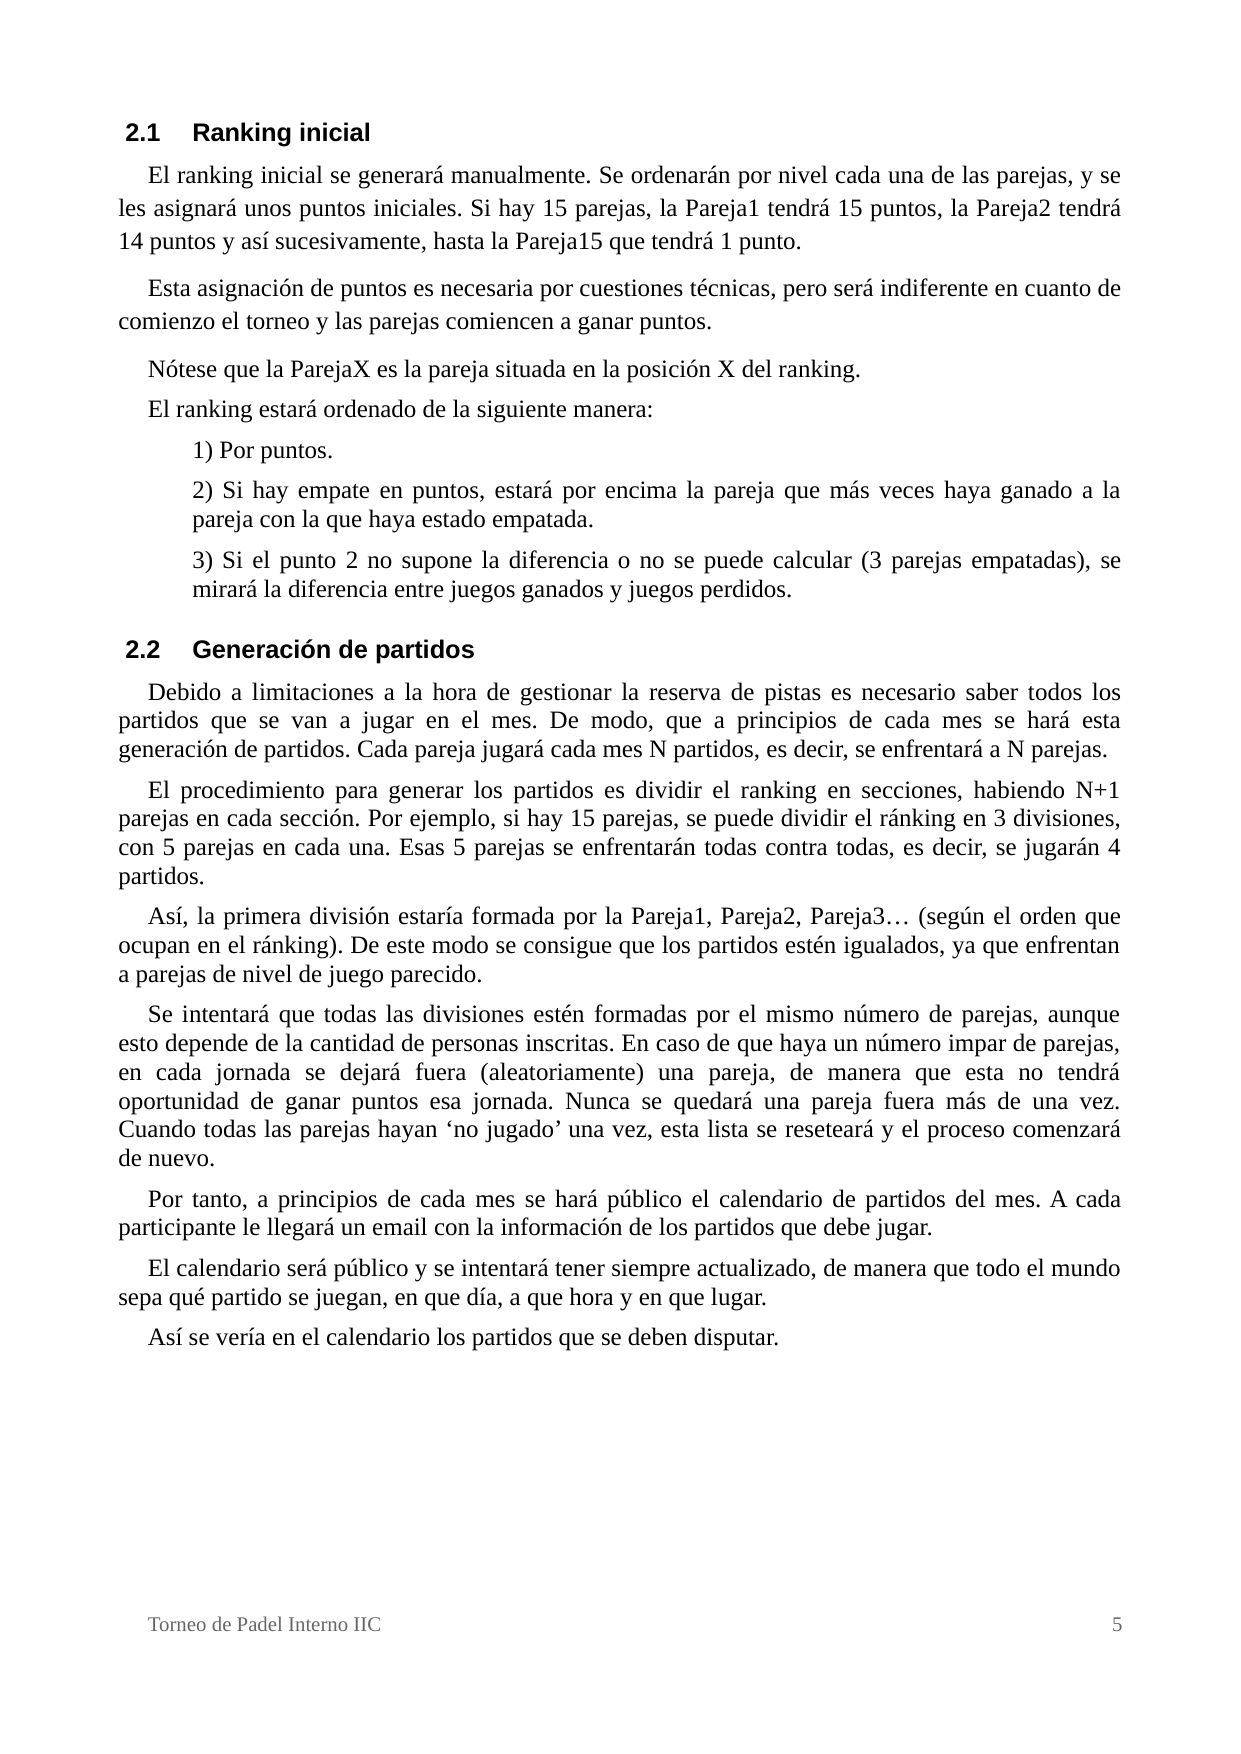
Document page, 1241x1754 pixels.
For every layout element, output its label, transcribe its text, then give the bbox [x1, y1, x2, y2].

text Esta asignación de puntos es necesaria por cuestiones técnicas, pero será indiferente en cuanto de comienzo el torneo y las parejas comiencen a ganar puntos. [118, 273, 1122, 335]
text El procedimiento para generar los partidos es dividir el ranking en secciones, habiendo N+1 parejas en cada sección. Por ejemplo, si hay 15 parejas, se puede dividir el ránking en 3 divisiones, con 5 parejas en cada una. Esas 5 parejas se enfrentarán todas contra todas, es decir, se jugarán 4 partidos. [118, 775, 1122, 890]
text Nótese que la ParejaX es la pareja situada en la posición X del ranking. [118, 354, 1122, 383]
text Debido a limitaciones a la hora de gestionar la reserva de pistas es necesario saber todos los partidos que se van a jugar en el mes. De modo, que a principios de cada mes se hará esta generación de partidos. Cada pareja jugará cada mes N partidos, es decir, se enfrentará a N parejas. [118, 677, 1122, 763]
text Así, la primera división estaría formada por la Pareja1, Pareja2, Pareja3… (según el orden que ocupan en el ránking). De este modo se consigue que los partidos estén igualados, ya que enfrentan a parejas de nivel de juego parecido. [118, 901, 1122, 988]
text Se intentará que todas las divisiones estén formadas por el mismo número de parejas, aunque esto depende de la cantidad de personas inscritas. En caso de que haya un número impar de parejas, en cada jornada se dejará fuera (aleatoriamente) una pareja, de manera que esta no tendrá oportunidad de ganar puntos esa jornada. Nunca se quedará una pareja fuera más de una vez. Cuando todas las parejas hayan ‘no jugado’ una vez, esta lista se reseteará y el proceso comenzará de nuevo. [118, 999, 1122, 1172]
subtitle Generación de partidos [118, 635, 1122, 664]
subtitle Ranking inicial [118, 118, 1122, 147]
text 2) Si hay empate en puntos, estará por encima la pareja que más veces haya ganado a la pareja con la que haya estado empatada. [192, 476, 1122, 533]
text 3) Si el punto 2 no supone la diferencia o no se puede calcular (3 parejas empatadas), se mirará la diferencia entre juegos ganados y juegos perdidos. [192, 545, 1122, 602]
text 1) Por puntos. [192, 435, 1122, 464]
text Por tanto, a principios de cada mes se hará público el calendario de partidos del mes. A cada participante le llegará un email con la información de los partidos que debe jugar. [118, 1184, 1122, 1241]
text El calendario será público y se intentará tener siempre actualizado, de manera que todo el mundo sepa qué partido se juegan, en que día, a que hora y en que lugar. [118, 1253, 1122, 1311]
text El ranking inicial se generará manualmente. Se ordenarán por nivel cada una de las parejas, y se les asignará unos puntos iniciales. Si hay 15 parejas, la Pareja1 tendrá 15 puntos, la Pareja2 tendrá 14 puntos y así sucesivamente, hasta la Pareja15 que tendrá 1 punto. [118, 160, 1122, 254]
text El ranking estará ordenado de la siguiente manera: [118, 394, 1122, 423]
text Así se vería en el calendario los partidos que se deben disputar. [118, 1322, 1122, 1351]
